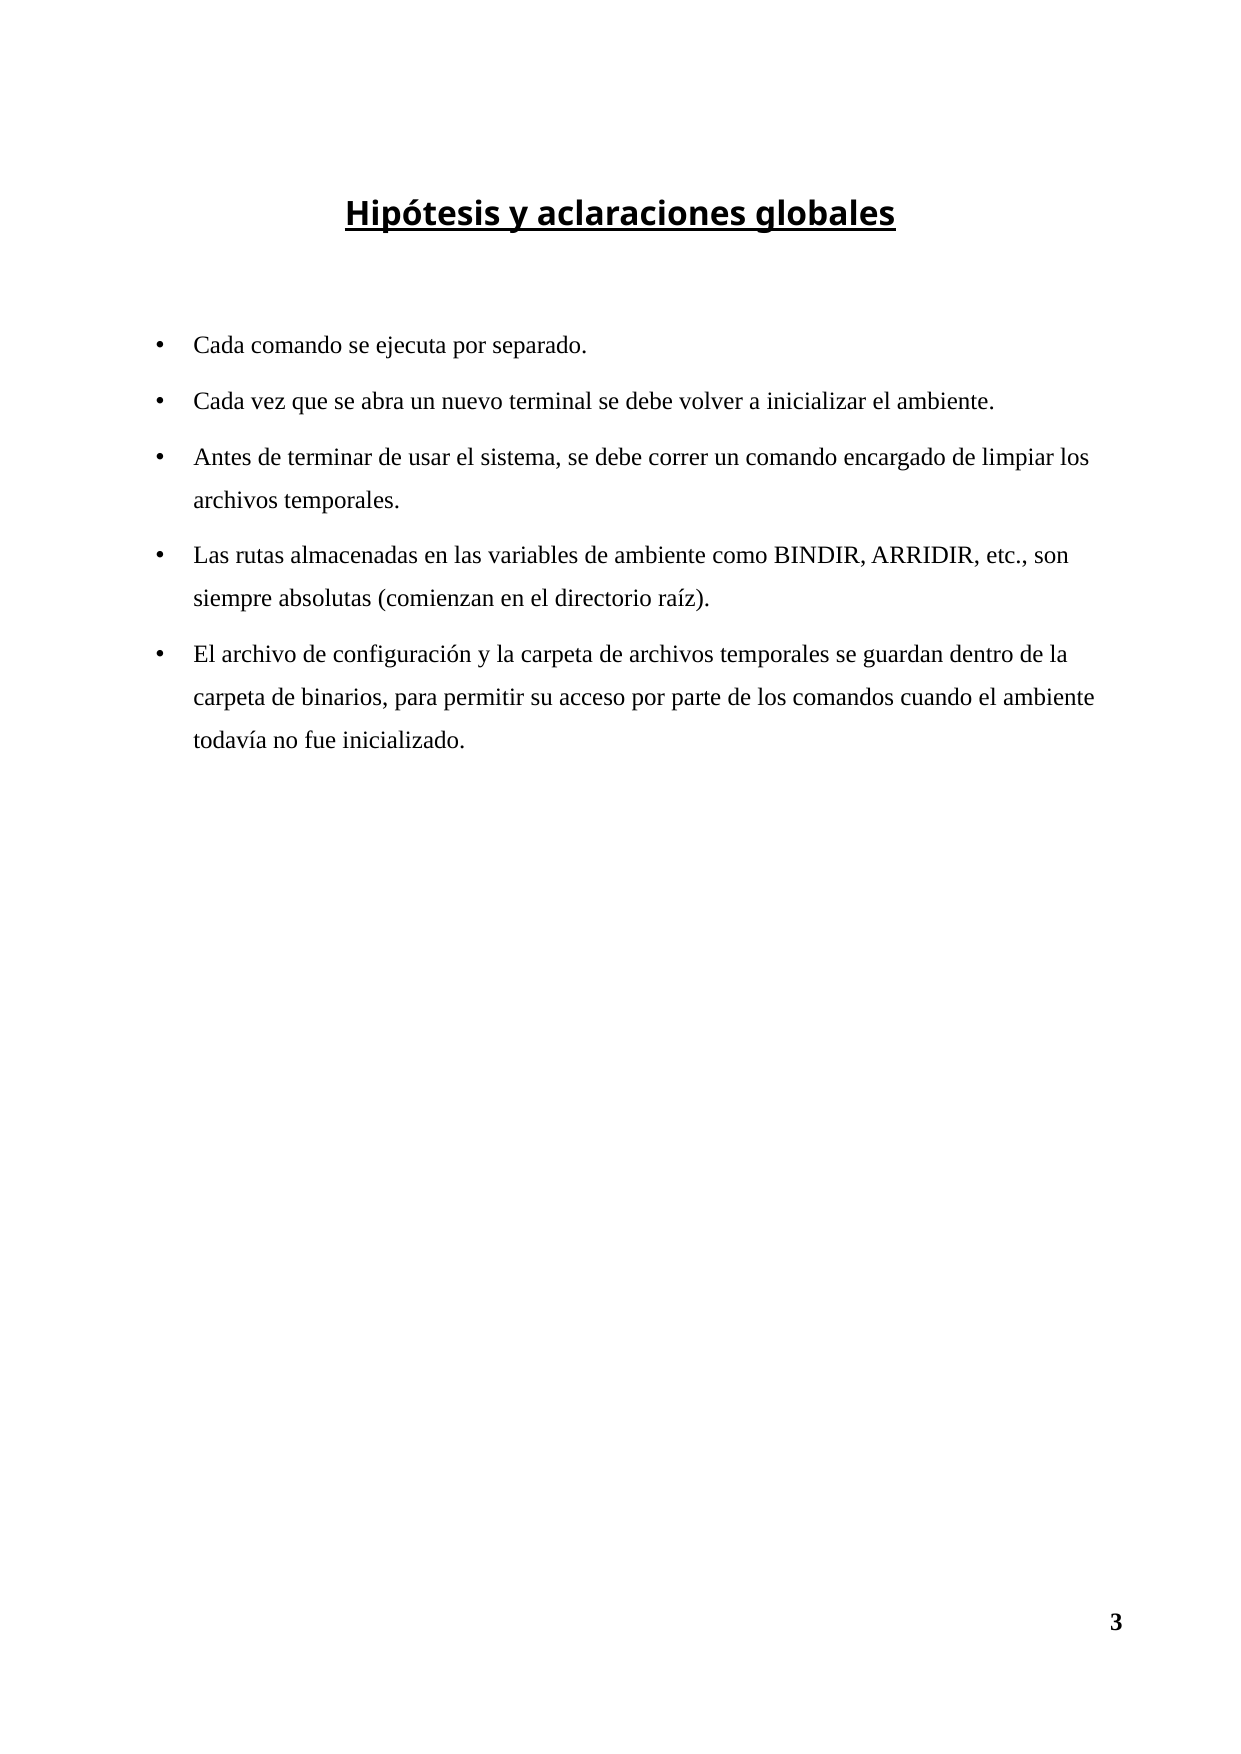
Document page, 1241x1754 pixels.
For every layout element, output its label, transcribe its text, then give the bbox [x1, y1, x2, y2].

subtitle Hipótesis y aclaraciones globales [118, 190, 1122, 235]
list Cada comando se ejecuta por separado. [156, 330, 1122, 359]
list Antes de terminar de usar el sistema, se debe correr un comando encargado de limpiar los archivos temporales. [156, 442, 1122, 513]
list Las rutas almacenadas en las variables de ambiente como BINDIR, ARRIDIR, etc., son siempre absolutas (comienzan en el directorio raíz). [156, 540, 1122, 612]
list Cada vez que se abra un nuevo terminal se debe volver a inicializar el ambiente. [156, 386, 1122, 415]
list El archivo de configuración y la carpeta de archivos temporales se guardan dentro de la carpeta de binarios, para permitir su acceso por parte de los comandos cuando el ambiente todavía no fue inicializado. [156, 639, 1122, 754]
